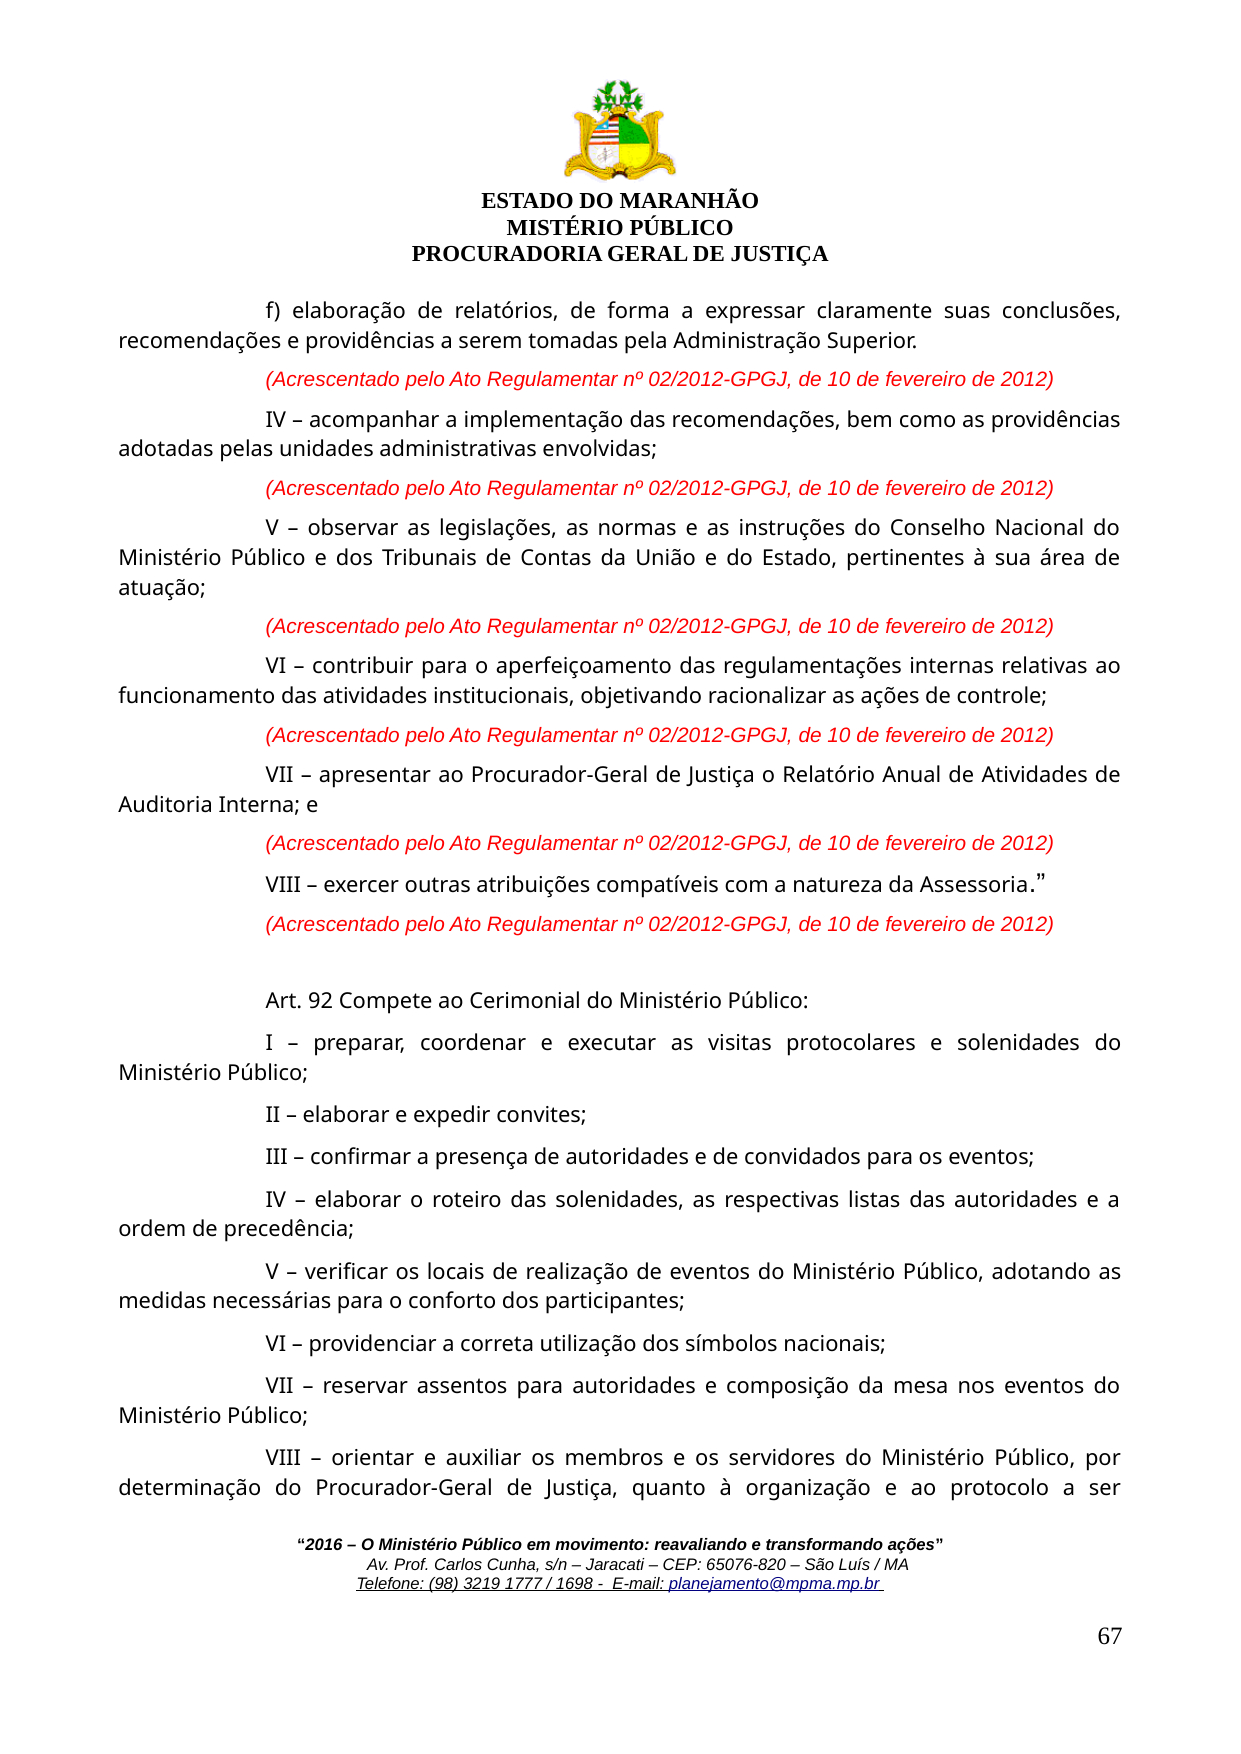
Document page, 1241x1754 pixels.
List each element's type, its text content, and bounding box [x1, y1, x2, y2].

text V – observar as legislações, as normas e as instruções do Conselho Nacional do Ministério Público e dos Tribunais de Contas da União e do Estado, pertinentes à sua área de atuação; [118, 512, 1122, 601]
text VIII – exercer outras atribuições compatíveis com a natureza da Assessoria.” [118, 867, 1122, 899]
text VI – providenciar a correta utilização dos símbolos nacionais; [118, 1328, 1122, 1358]
text (Acrescentado pelo Ato Regulamentar nº 02/2012-GPGJ, de 10 de fevereiro de 2012) [118, 367, 1122, 391]
text IV – elaborar o roteiro das solenidades, as respectivas listas das autoridades e a ordem de precedência; [118, 1184, 1122, 1243]
text (Acrescentado pelo Ato Regulamentar nº 02/2012-GPGJ, de 10 de fevereiro de 2012) [118, 614, 1122, 638]
text II – elaborar e expedir convites; [118, 1099, 1122, 1129]
text VII – apresentar ao Procurador-Geral de Justiça o Relatório Anual de Atividades de Auditoria Interna; e [118, 759, 1122, 818]
text VII – reservar assentos para autoridades e composição da mesa nos eventos do Ministério Público; [118, 1370, 1122, 1430]
text f) elaboração de relatórios, de forma a expressar claramente suas conclusões, recomendações e providências a serem tomadas pela Administração Superior. [118, 295, 1122, 354]
text (Acrescentado pelo Ato Regulamentar nº 02/2012-GPGJ, de 10 de fevereiro de 2012) [118, 476, 1122, 499]
text VIII – orientar e auxiliar os membros e os servidores do Ministério Público, por determinação do Procurador-Geral de Justiça, quanto à organização e ao protocolo a ser [118, 1442, 1122, 1502]
text VI – contribuir para o aperfeiçoamento das regulamentações internas relativas ao funcionamento das atividades institucionais, objetivando racionalizar as ações de controle; [118, 650, 1122, 710]
text I – preparar, coordenar e executar as visitas protocolares e solenidades do Ministério Público; [118, 1027, 1122, 1087]
text (Acrescentado pelo Ato Regulamentar nº 02/2012-GPGJ, de 10 de fevereiro de 2012) [118, 831, 1122, 855]
text (Acrescentado pelo Ato Regulamentar nº 02/2012-GPGJ, de 10 de fevereiro de 2012) [118, 722, 1122, 746]
text (Acrescentado pelo Ato Regulamentar nº 02/2012-GPGJ, de 10 de fevereiro de 2012) [118, 912, 1122, 936]
text III – confirmar a presença de autoridades e de convidados para os eventos; [118, 1141, 1122, 1171]
text Art. 92 Compete ao Cerimonial do Ministério Público: [118, 985, 1122, 1014]
text V – verificar os locais de realização de eventos do Ministério Público, adotando as medidas necessárias para o conforto dos participantes; [118, 1256, 1122, 1315]
text IV – acompanhar a implementação das recomendações, bem como as providências adotadas pelas unidades administrativas envolvidas; [118, 403, 1122, 463]
